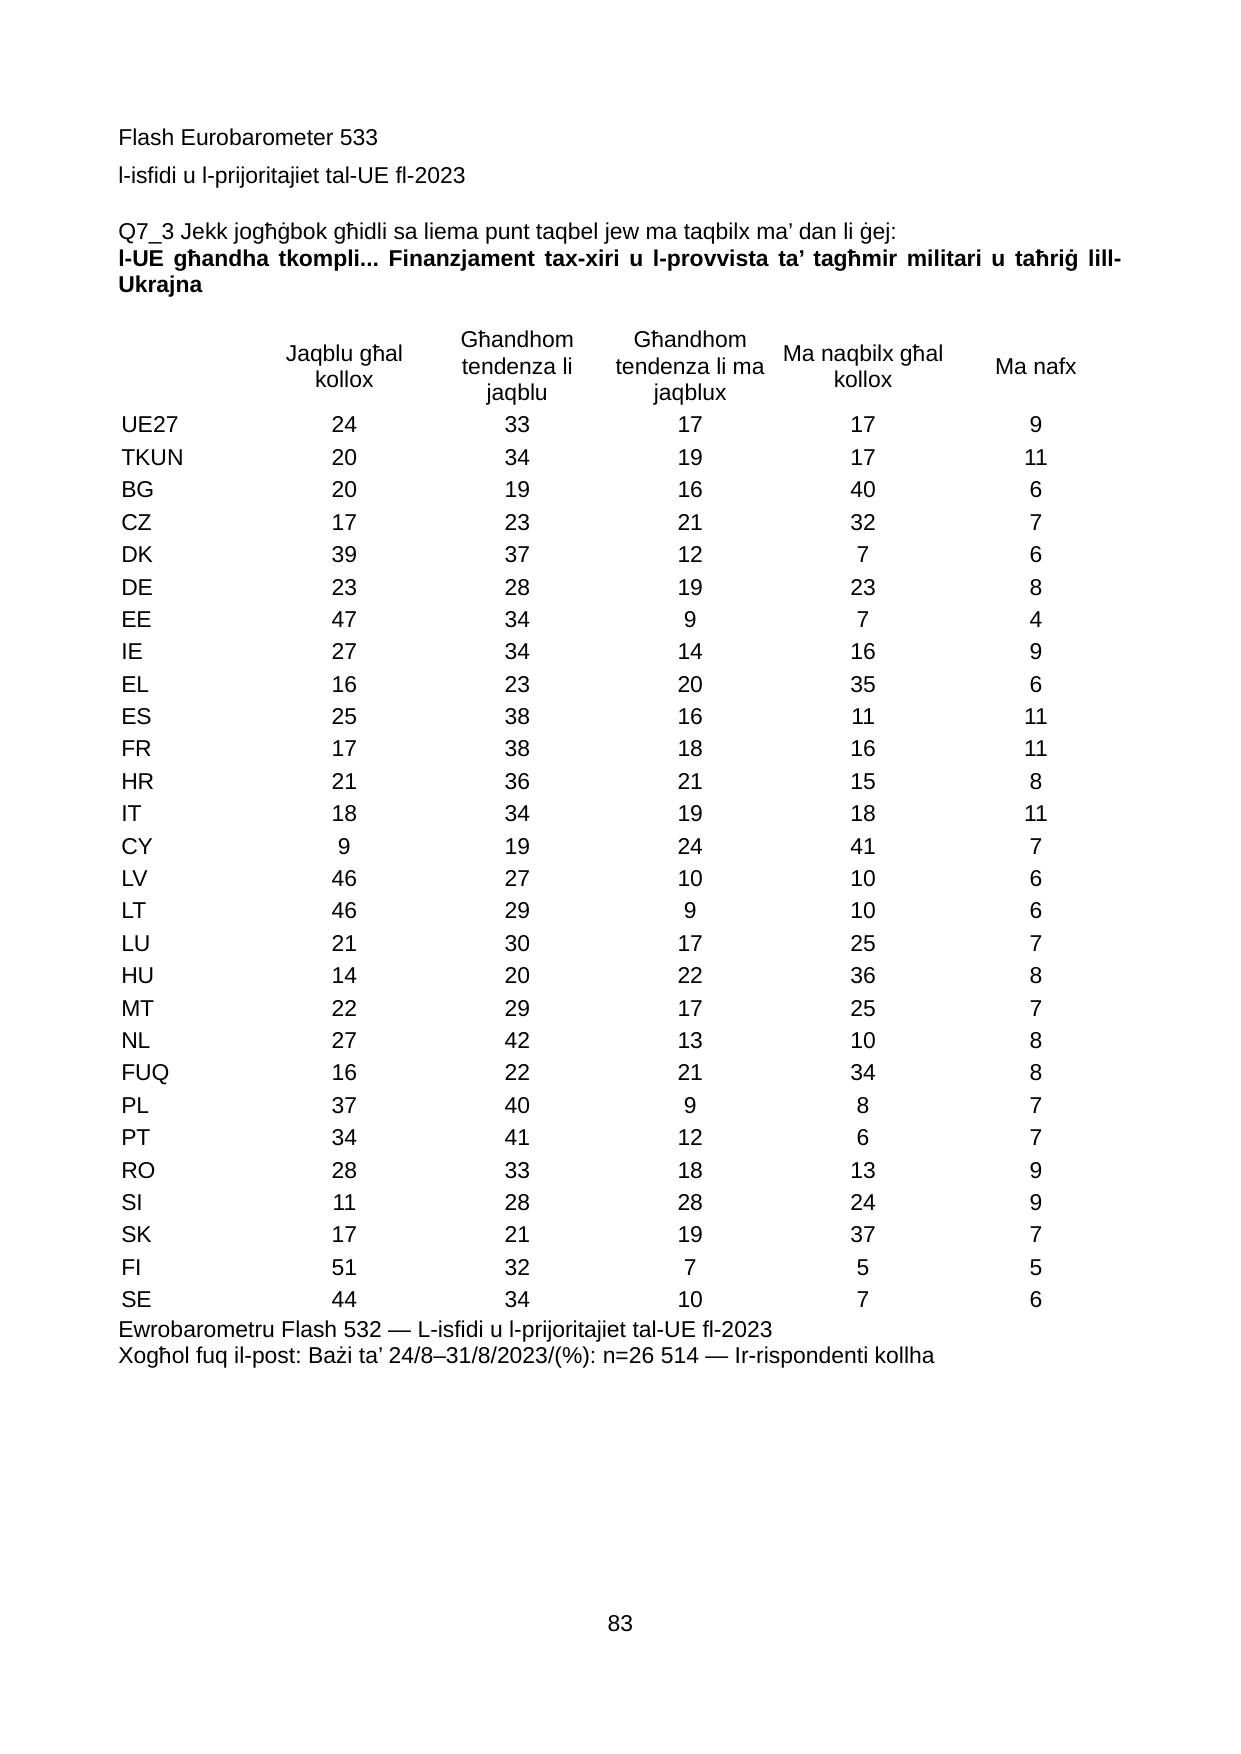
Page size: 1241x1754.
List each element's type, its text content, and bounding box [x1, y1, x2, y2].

table_cell 8 [949, 570, 1122, 603]
table_cell PT [118, 1121, 258, 1153]
table_cell 20 [604, 668, 776, 700]
table_cell 19 [431, 473, 603, 506]
table_cell 9 [604, 603, 776, 635]
table_cell 7 [776, 538, 949, 570]
table_cell 24 [258, 409, 431, 441]
table_cell 10 [604, 1283, 776, 1316]
table_cell 8 [949, 1024, 1122, 1056]
table_cell 18 [604, 1154, 776, 1186]
table_cell 51 [258, 1251, 431, 1283]
table_cell FI [118, 1251, 258, 1283]
table_cell 6 [949, 1283, 1122, 1316]
table_cell 9 [949, 409, 1122, 441]
table_cell 12 [604, 1121, 776, 1153]
table_cell HU [118, 959, 258, 992]
table_cell 25 [776, 992, 949, 1024]
table_cell 10 [776, 862, 949, 894]
table_cell 14 [258, 959, 431, 992]
table_cell 8 [949, 959, 1122, 992]
table_cell 12 [604, 538, 776, 570]
table_cell FR [118, 733, 258, 765]
table_cell 7 [949, 830, 1122, 862]
table_cell 5 [776, 1251, 949, 1283]
table_cell DK [118, 538, 258, 570]
table_cell 27 [258, 1024, 431, 1056]
table_cell 11 [949, 797, 1122, 829]
table_cell 15 [776, 765, 949, 797]
table_cell 24 [604, 830, 776, 862]
table_cell 23 [258, 570, 431, 603]
table_cell 36 [431, 765, 603, 797]
table_cell TKUN [118, 441, 258, 473]
table_cell 7 [949, 1121, 1122, 1153]
table_cell 32 [431, 1251, 603, 1283]
table_cell 7 [949, 506, 1122, 538]
table_cell 10 [604, 862, 776, 894]
table_cell 28 [431, 1186, 603, 1218]
table_cell 18 [776, 797, 949, 829]
table_cell 6 [949, 538, 1122, 570]
table_cell 11 [949, 700, 1122, 732]
text l-UE għandha tkompli... Finanzjament tax-xiri u l-provvista ta’ tagħmir militari u taħriġ lill-Ukrajna [118, 244, 1122, 297]
table_cell 18 [604, 733, 776, 765]
table_cell 9 [604, 894, 776, 927]
table_cell 4 [949, 603, 1122, 635]
table_cell 7 [949, 927, 1122, 959]
table_cell LT [118, 894, 258, 927]
table_cell 7 [949, 1218, 1122, 1251]
table_cell 17 [604, 409, 776, 441]
table_cell 10 [776, 1024, 949, 1056]
table_cell 44 [258, 1283, 431, 1316]
table_cell 21 [604, 1056, 776, 1089]
table_cell 22 [258, 992, 431, 1024]
table_cell 21 [258, 765, 431, 797]
table_cell 16 [604, 473, 776, 506]
table_cell 21 [604, 765, 776, 797]
table_cell BG [118, 473, 258, 506]
table_cell 13 [776, 1154, 949, 1186]
table_cell 30 [431, 927, 603, 959]
table_cell 21 [431, 1218, 603, 1251]
table_cell HR [118, 765, 258, 797]
table_cell 9 [604, 1089, 776, 1121]
table_cell 16 [776, 635, 949, 668]
table_cell 16 [604, 700, 776, 732]
table_cell 20 [431, 959, 603, 992]
table_cell 6 [949, 473, 1122, 506]
table_cell 7 [949, 1089, 1122, 1121]
table_cell 41 [431, 1121, 603, 1153]
table_cell 40 [776, 473, 949, 506]
table_header [118, 324, 258, 408]
table_cell 13 [604, 1024, 776, 1056]
table_cell 34 [431, 1283, 603, 1316]
table_header Ma nafx [949, 324, 1122, 408]
table_cell IE [118, 635, 258, 668]
table_header Jaqblu għal kollox [258, 324, 431, 408]
table_cell 7 [776, 603, 949, 635]
table_cell 11 [949, 441, 1122, 473]
table_cell 17 [604, 992, 776, 1024]
table_cell 34 [431, 441, 603, 473]
table_cell 9 [949, 635, 1122, 668]
table_cell 34 [776, 1056, 949, 1089]
table_cell 9 [949, 1186, 1122, 1218]
table_cell SK [118, 1218, 258, 1251]
table_cell NL [118, 1024, 258, 1056]
table_header Għandhom tendenza li jaqblu [431, 324, 603, 408]
table_cell 23 [776, 570, 949, 603]
table_cell 46 [258, 894, 431, 927]
table_cell 21 [258, 927, 431, 959]
table_cell 19 [431, 830, 603, 862]
table_cell 19 [604, 1218, 776, 1251]
table_cell 16 [776, 733, 949, 765]
table_cell 17 [258, 733, 431, 765]
table_cell 19 [604, 797, 776, 829]
table_cell EE [118, 603, 258, 635]
table_cell 20 [258, 473, 431, 506]
table_cell 19 [604, 441, 776, 473]
table_cell 22 [431, 1056, 603, 1089]
table_cell LV [118, 862, 258, 894]
table_cell RO [118, 1154, 258, 1186]
table_cell 9 [949, 1154, 1122, 1186]
table_cell 42 [431, 1024, 603, 1056]
table_cell 17 [258, 506, 431, 538]
table_cell 16 [258, 668, 431, 700]
table_cell 32 [776, 506, 949, 538]
table_cell 24 [776, 1186, 949, 1218]
table_cell 10 [776, 894, 949, 927]
table_cell FUQ [118, 1056, 258, 1089]
table_cell 6 [776, 1121, 949, 1153]
table_cell 34 [431, 635, 603, 668]
table_cell 23 [431, 668, 603, 700]
table_cell 38 [431, 733, 603, 765]
table_cell 17 [776, 441, 949, 473]
table_cell 38 [431, 700, 603, 732]
table_cell 14 [604, 635, 776, 668]
table_cell SI [118, 1186, 258, 1218]
table_cell 34 [258, 1121, 431, 1153]
table_cell 29 [431, 894, 603, 927]
table_cell IT [118, 797, 258, 829]
table_cell 37 [776, 1218, 949, 1251]
table_cell 6 [949, 668, 1122, 700]
table_header Ma naqbilx għal kollox [776, 324, 949, 408]
table_cell 7 [776, 1283, 949, 1316]
table_cell 18 [258, 797, 431, 829]
table_cell 47 [258, 603, 431, 635]
table_cell 46 [258, 862, 431, 894]
table_cell CZ [118, 506, 258, 538]
table_cell 28 [604, 1186, 776, 1218]
text Ewrobarometru Flash 532 — L-isfidi u l-prijoritajiet tal-UE fl-2023 [118, 1316, 1122, 1342]
table_cell 19 [604, 570, 776, 603]
table_cell 28 [431, 570, 603, 603]
table_cell 27 [258, 635, 431, 668]
table_cell UE27 [118, 409, 258, 441]
table_cell 25 [776, 927, 949, 959]
table_cell 7 [604, 1251, 776, 1283]
text Xogħol fuq il-post: Bażi ta’ 24/8–31/8/2023/(%): n=26 514 — Ir-rispondenti kollha [118, 1342, 1122, 1368]
table_cell 9 [258, 830, 431, 862]
table_cell SE [118, 1283, 258, 1316]
table_cell 6 [949, 894, 1122, 927]
table_cell 37 [431, 538, 603, 570]
table_cell 33 [431, 409, 603, 441]
table_cell 11 [949, 733, 1122, 765]
table_cell 8 [949, 765, 1122, 797]
table_cell 35 [776, 668, 949, 700]
table_cell 8 [949, 1056, 1122, 1089]
table_cell 7 [949, 992, 1122, 1024]
table_cell 8 [776, 1089, 949, 1121]
table_cell 6 [949, 862, 1122, 894]
table_cell 11 [258, 1186, 431, 1218]
table_cell 21 [604, 506, 776, 538]
table_cell 25 [258, 700, 431, 732]
table_cell 16 [258, 1056, 431, 1089]
table_cell 23 [431, 506, 603, 538]
table_cell 5 [949, 1251, 1122, 1283]
table_cell EL [118, 668, 258, 700]
table_cell PL [118, 1089, 258, 1121]
table_cell 20 [258, 441, 431, 473]
table_cell CY [118, 830, 258, 862]
table_cell 40 [431, 1089, 603, 1121]
table_cell 37 [258, 1089, 431, 1121]
table_cell ES [118, 700, 258, 732]
table_header Għandhom tendenza li ma jaqblux [604, 324, 776, 408]
table_cell 34 [431, 797, 603, 829]
table_cell DE [118, 570, 258, 603]
table_cell LU [118, 927, 258, 959]
table_cell 28 [258, 1154, 431, 1186]
table_cell 36 [776, 959, 949, 992]
table_cell 33 [431, 1154, 603, 1186]
text Q7_3 Jekk jogħġbok għidli sa liema punt taqbel jew ma taqbilx ma’ dan li ġej: [118, 218, 1122, 244]
table_cell 41 [776, 830, 949, 862]
table_cell 39 [258, 538, 431, 570]
table_cell 34 [431, 603, 603, 635]
table_cell 17 [776, 409, 949, 441]
table_cell MT [118, 992, 258, 1024]
table_cell 27 [431, 862, 603, 894]
table_cell 17 [258, 1218, 431, 1251]
table_cell 11 [776, 700, 949, 732]
table_cell 22 [604, 959, 776, 992]
table_cell 17 [604, 927, 776, 959]
table_cell 29 [431, 992, 603, 1024]
